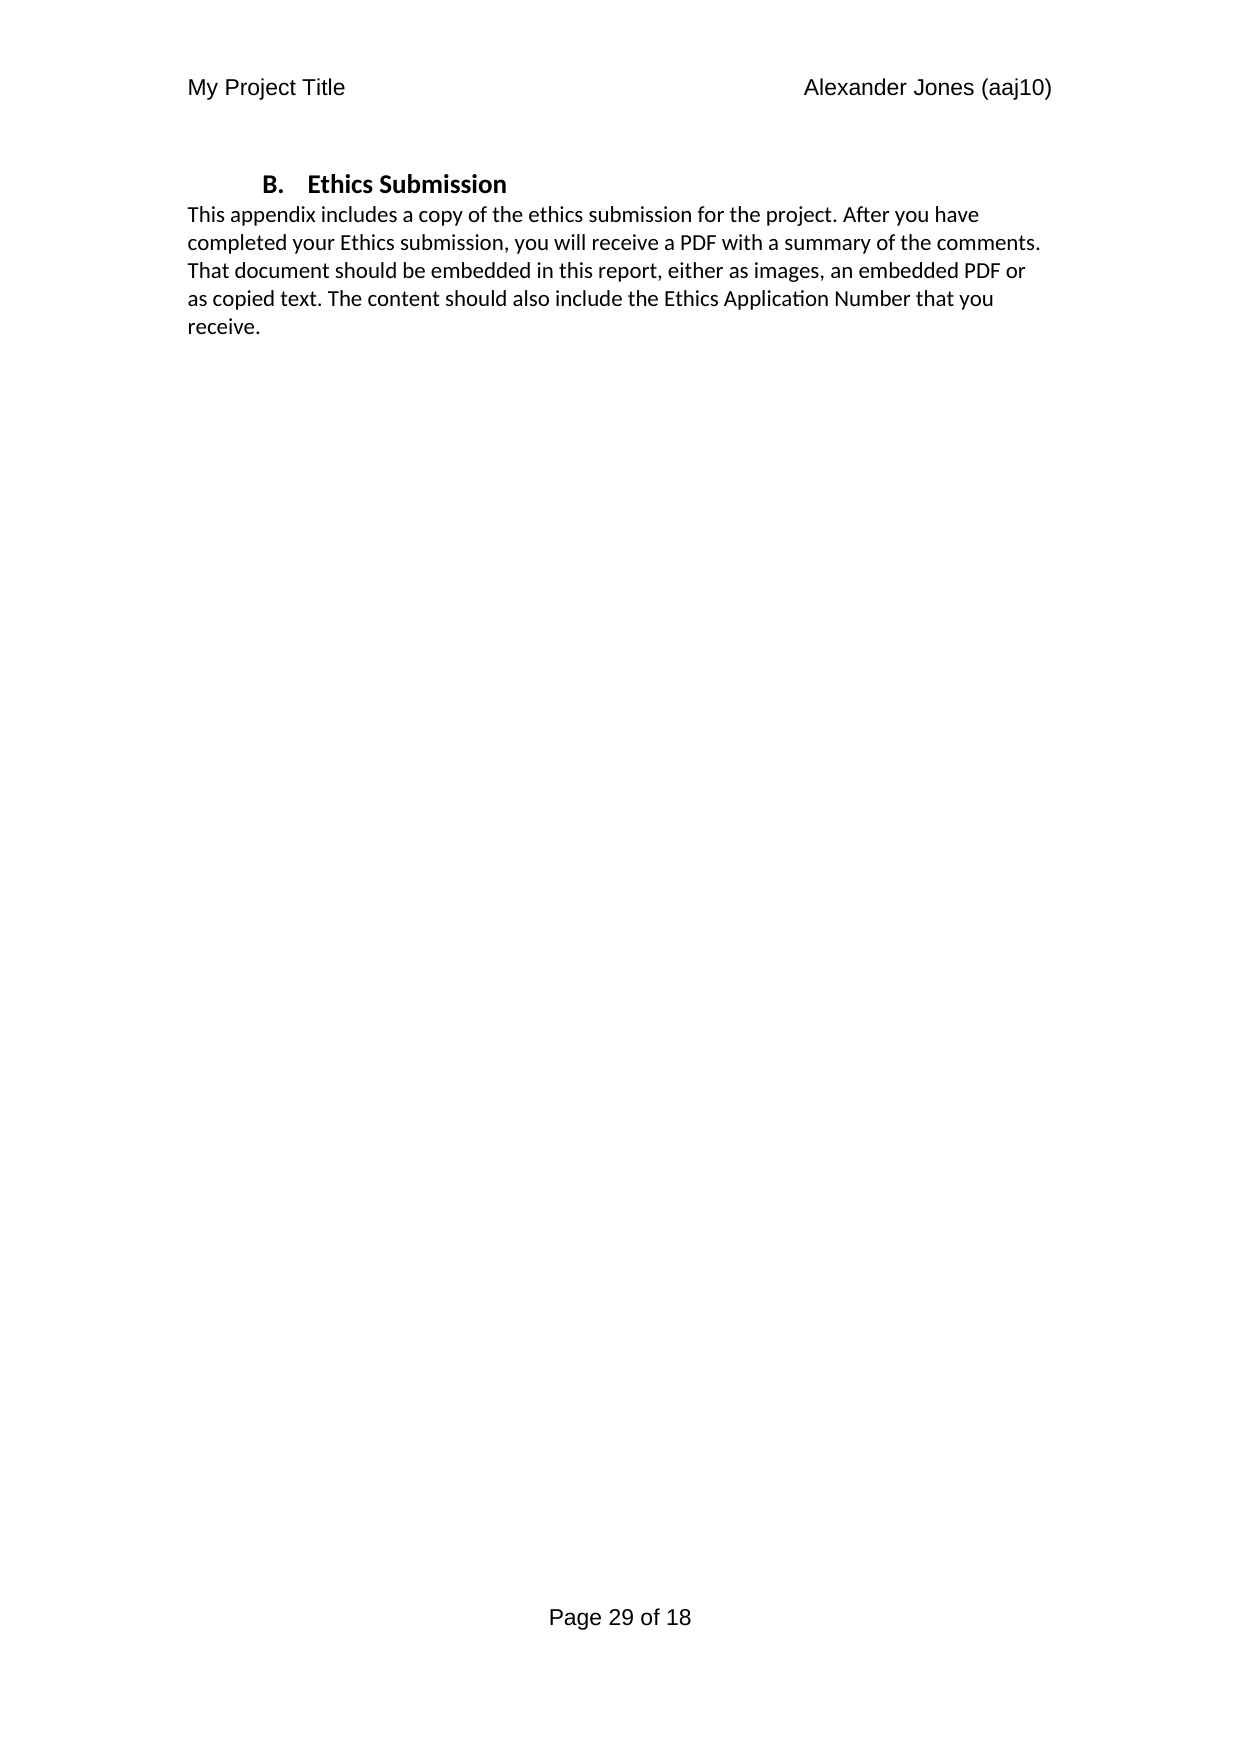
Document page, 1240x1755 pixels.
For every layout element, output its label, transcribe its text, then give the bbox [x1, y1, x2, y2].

text This appendix includes a copy of the ethics submission for the project. After you have completed your Ethics submission, you will receive a PDF with a summary of the comments. That document should be embedded in this report, either as images, an embedded PDF or as copied text. The content should also include the Ethics Application Number that you receive. [187, 200, 1052, 340]
list Ethics Submission [262, 167, 1052, 200]
